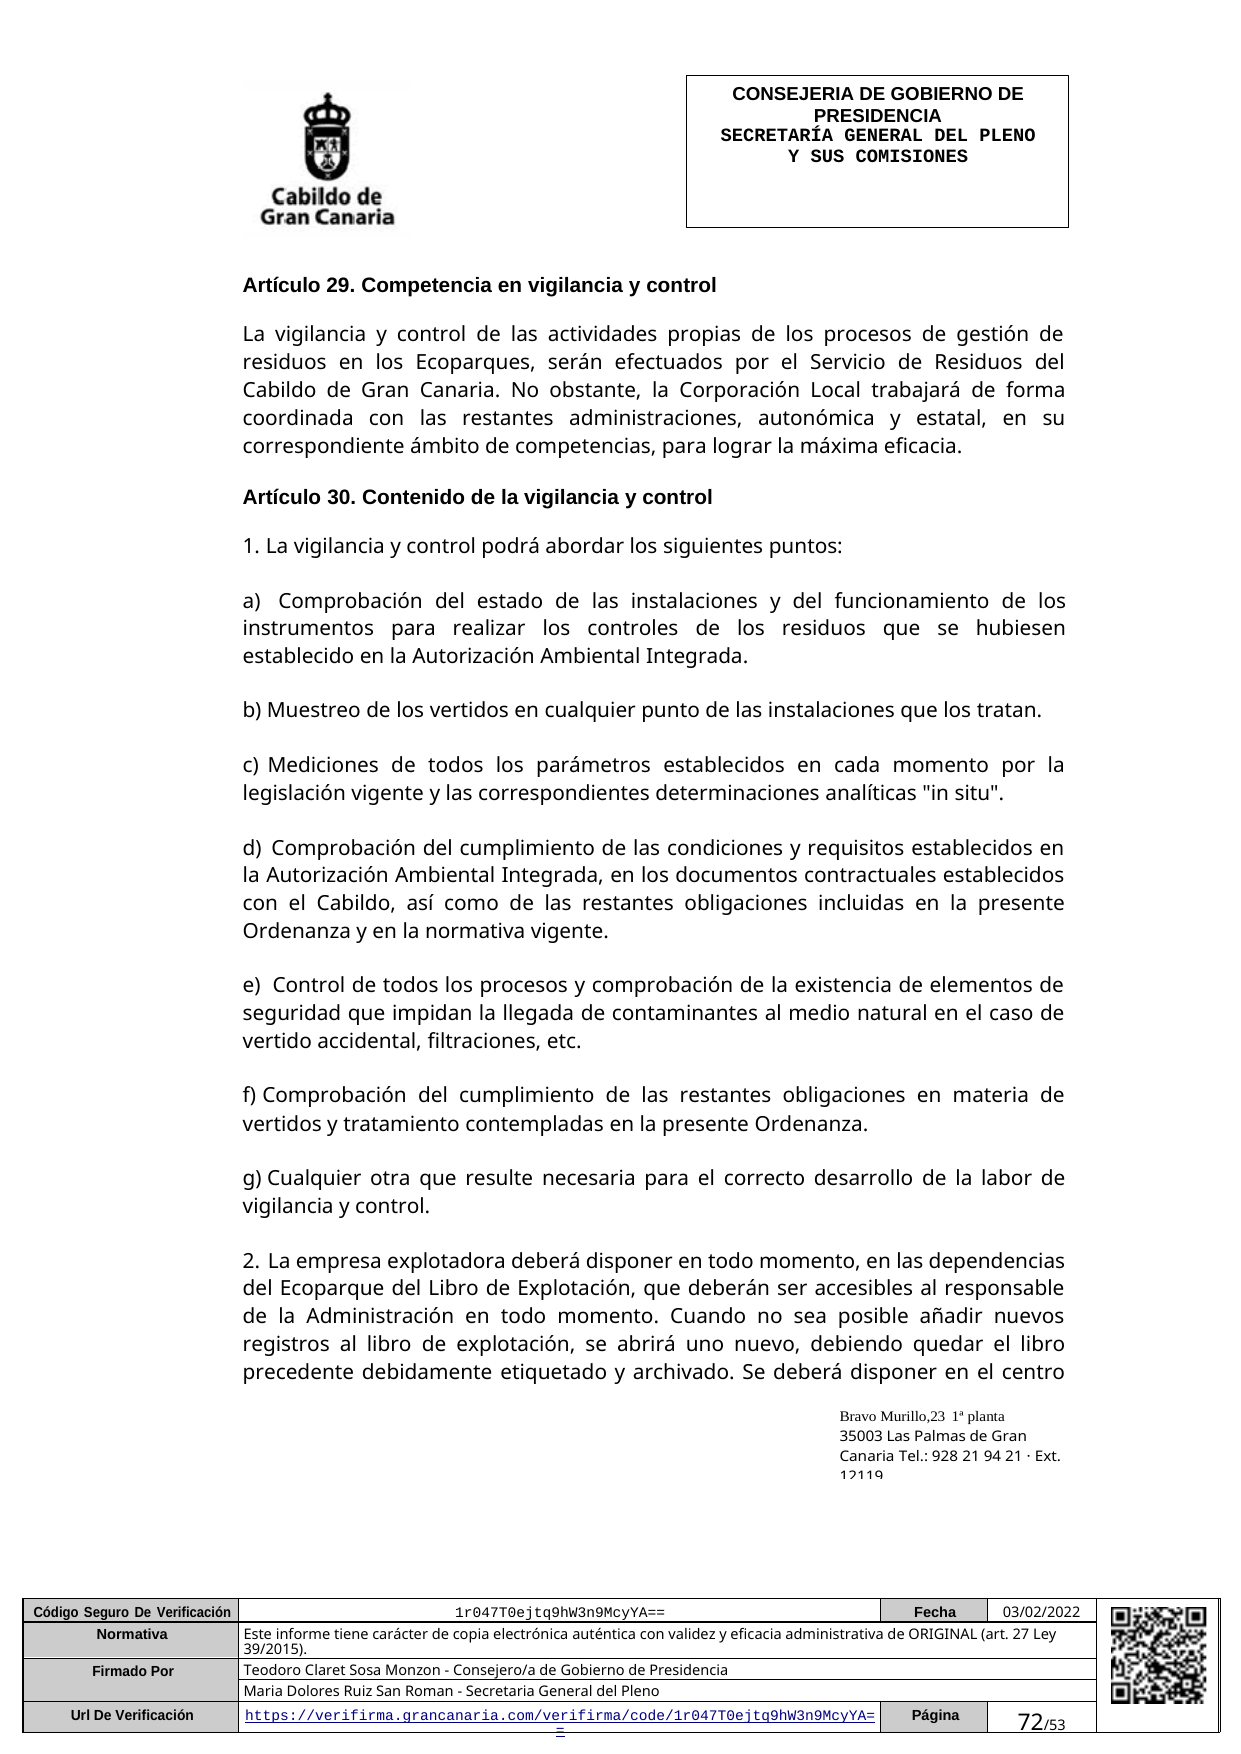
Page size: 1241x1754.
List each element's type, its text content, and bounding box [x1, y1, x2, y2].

list Muestreo de los vertidos en cualquier punto de las instalaciones que los tratan. [242, 696, 1232, 724]
list Control de todos los procesos y comprobación de la existencia de elementos de seguridad que impidan la llegada de contaminantes al medio natural en el caso de vertido accidental, filtraciones, etc. [242, 971, 1065, 1054]
list Comprobación del cumplimiento de las condiciones y requisitos establecidos en la Autorización Ambiental Integrada, en los documentos contractuales establecidos con el Cabildo, así como de las restantes obligaciones incluidas en la presente Ordenanza y en la normativa vigente. [242, 833, 1066, 945]
list La vigilancia y control podrá abordar los siguientes puntos: [242, 531, 1232, 560]
list La empresa explotadora deberá disponer en todo momento, en las dependencias del Ecoparque del Libro de Explotación, que deberán ser accesibles al responsable de la Administración en todo momento. Cuando no sea posible añadir nuevos registros al libro de explotación, se abrirá uno nuevo, debiendo quedar el libro precedente debidamente etiquetado y archivado. Se deberá disponer en el centro [242, 1246, 1066, 1385]
subtitle Artículo 30. Contenido de la vigilancia y control [242, 485, 1232, 509]
text La vigilancia y control de las actividades propias de los procesos de gestión de residuos en los Ecoparques, serán efectuados por el Servicio de Residuos del Cabildo de Gran Canaria. No obstante, la Corporación Local trabajará de forma coordinada con las restantes administraciones, autonómica y estatal, en su correspondiente ámbito de competencias, para lograr la máxima eficacia. [242, 320, 1066, 459]
picture [242, 90, 412, 233]
list Comprobación del cumplimiento de las restantes obligaciones en materia de vertidos y tratamiento contempladas en la presente Ordenanza. [242, 1080, 1066, 1137]
list Cualquier otra que resulte necesaria para el correcto desarrollo de la labor de vigilancia y control. [242, 1163, 1065, 1220]
picture [1111, 1607, 1207, 1704]
subtitle Artículo 29. Competencia en vigilancia y control [242, 273, 1232, 297]
list Mediciones de todos los parámetros establecidos en cada momento por la legislación vigente y las correspondientes determinaciones analíticas "in situ". [242, 751, 1065, 806]
list Comprobación del estado de las instalaciones y del funcionamiento de los instrumentos para realizar los controles de los residuos que se hubiesen establecido en la Autorización Ambiental Integrada. [242, 586, 1066, 670]
